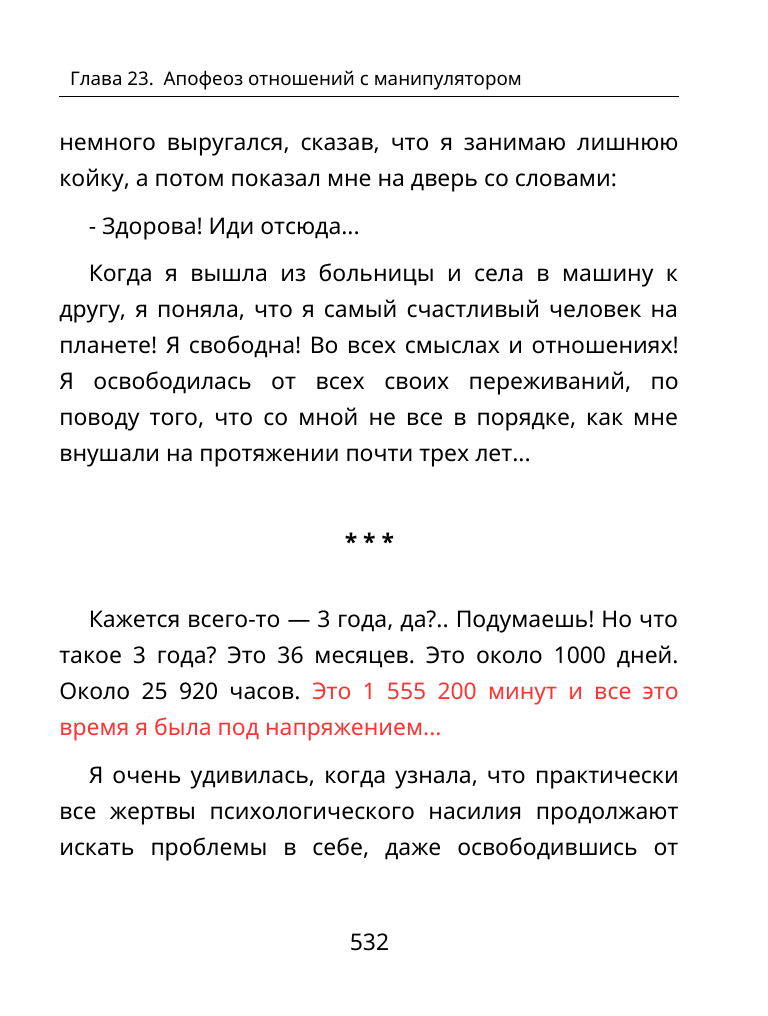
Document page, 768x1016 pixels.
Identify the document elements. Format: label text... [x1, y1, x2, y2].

subtitle * * * [59, 526, 679, 557]
text Кажется всего-то — 3 года, да?.. Подумаешь! Но что такое 3 года? Это 36 месяцев. Это около 1000 дней. Около 25 920 часов. Это 1 555 200 минут и все это время я была под напряжением... [59, 603, 679, 742]
text Когда я вышла из больницы и села в машину к другу, я поняла, что я самый счастливый человек на планете! Я свободна! Во всех смыслах и отношениях! Я освободилась от всех своих переживаний, по поводу того, что со мной не все в порядке, как мне внушали на протяжении почти трех лет... [59, 257, 679, 468]
text Я очень удивилась, когда узнала, что практически все жертвы психологического насилия продолжают искать проблемы в себе, даже освободившись от [59, 759, 679, 862]
text - Здорова! Иди отсюда... [59, 210, 679, 241]
text немного выругался, сказав, что я занимаю лишнюю койку, а потом показал мне на дверь со словами: [59, 126, 679, 193]
